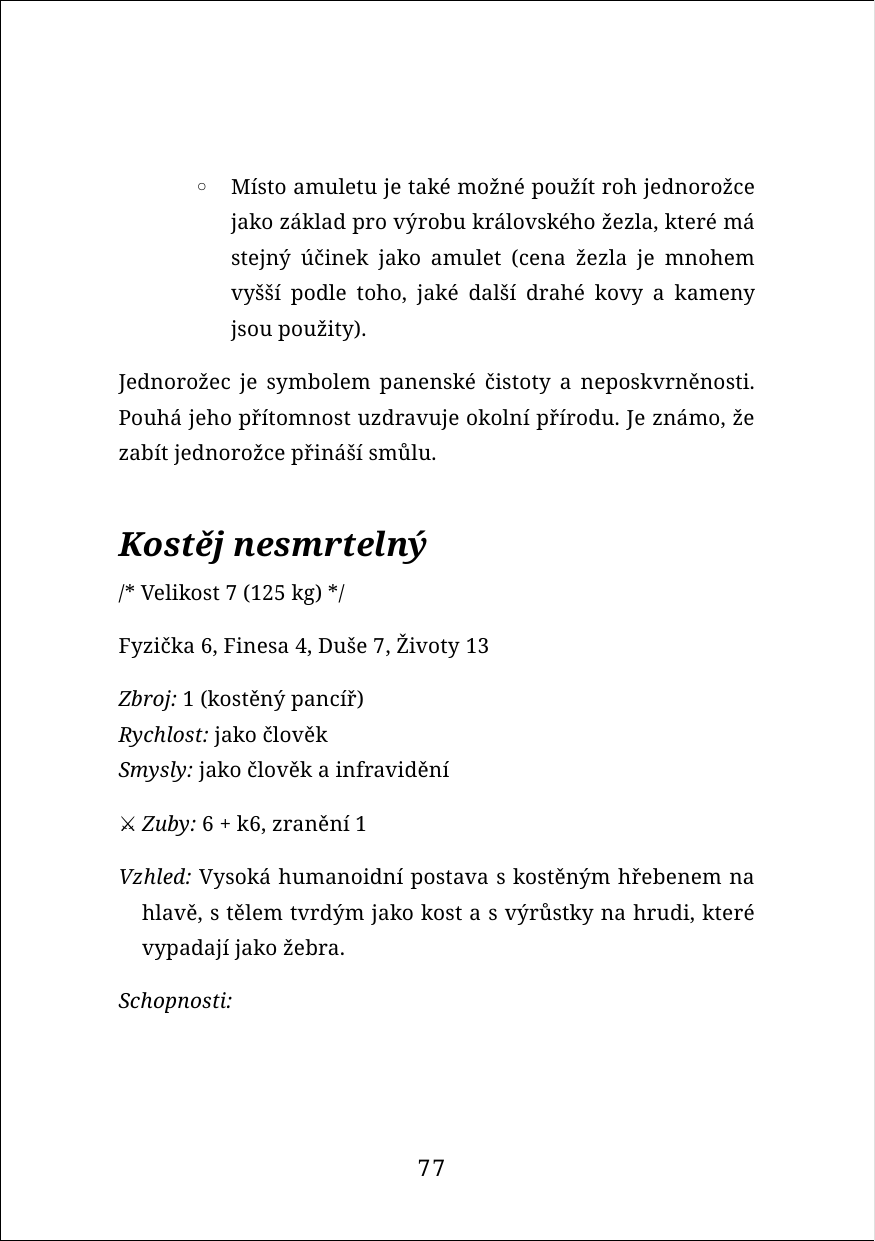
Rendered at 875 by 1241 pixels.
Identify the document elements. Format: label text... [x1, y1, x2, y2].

text Schopnosti: [118, 986, 756, 1015]
text ⚔ Zuby: 6 + k6, zranění 1 [118, 809, 756, 837]
text Jednorožec je symbolem panenské čistoty a neposkvrněnosti. Pouhá jeho přítomnost uzdravuje okolní přírodu. Je známo, že zabít jednorožce přináší smůlu. [118, 367, 756, 467]
text Fyzička 6, Finesa 4, Duše 7, Životy 13 [118, 631, 756, 660]
text Vzhled: Vysoká humanoidní postava s kostěným hřebenem na hlavě, s tělem tvrdým jako kost a s výrůstky na hrudi, které vypadají jako žebra. [118, 862, 756, 962]
text Zbroj: 1 (kostěný pancíř) [118, 684, 756, 713]
subtitle Kostěj nesmrtelný [118, 521, 756, 566]
text /* Velikost 7 (125 kg) */ [118, 578, 756, 607]
list Místo amuletu je také možné použít roh jednorožce jako základ pro výrobu královského žezla, které má stejný účinek jako amulet (cena žezla je mnohem vyšší podle toho, jaké další drahé kovy a kameny jsou použity). [193, 172, 756, 342]
text Smysly: jako člověk a infravidění [118, 756, 756, 784]
text Rychlost: jako člověk [118, 720, 756, 748]
